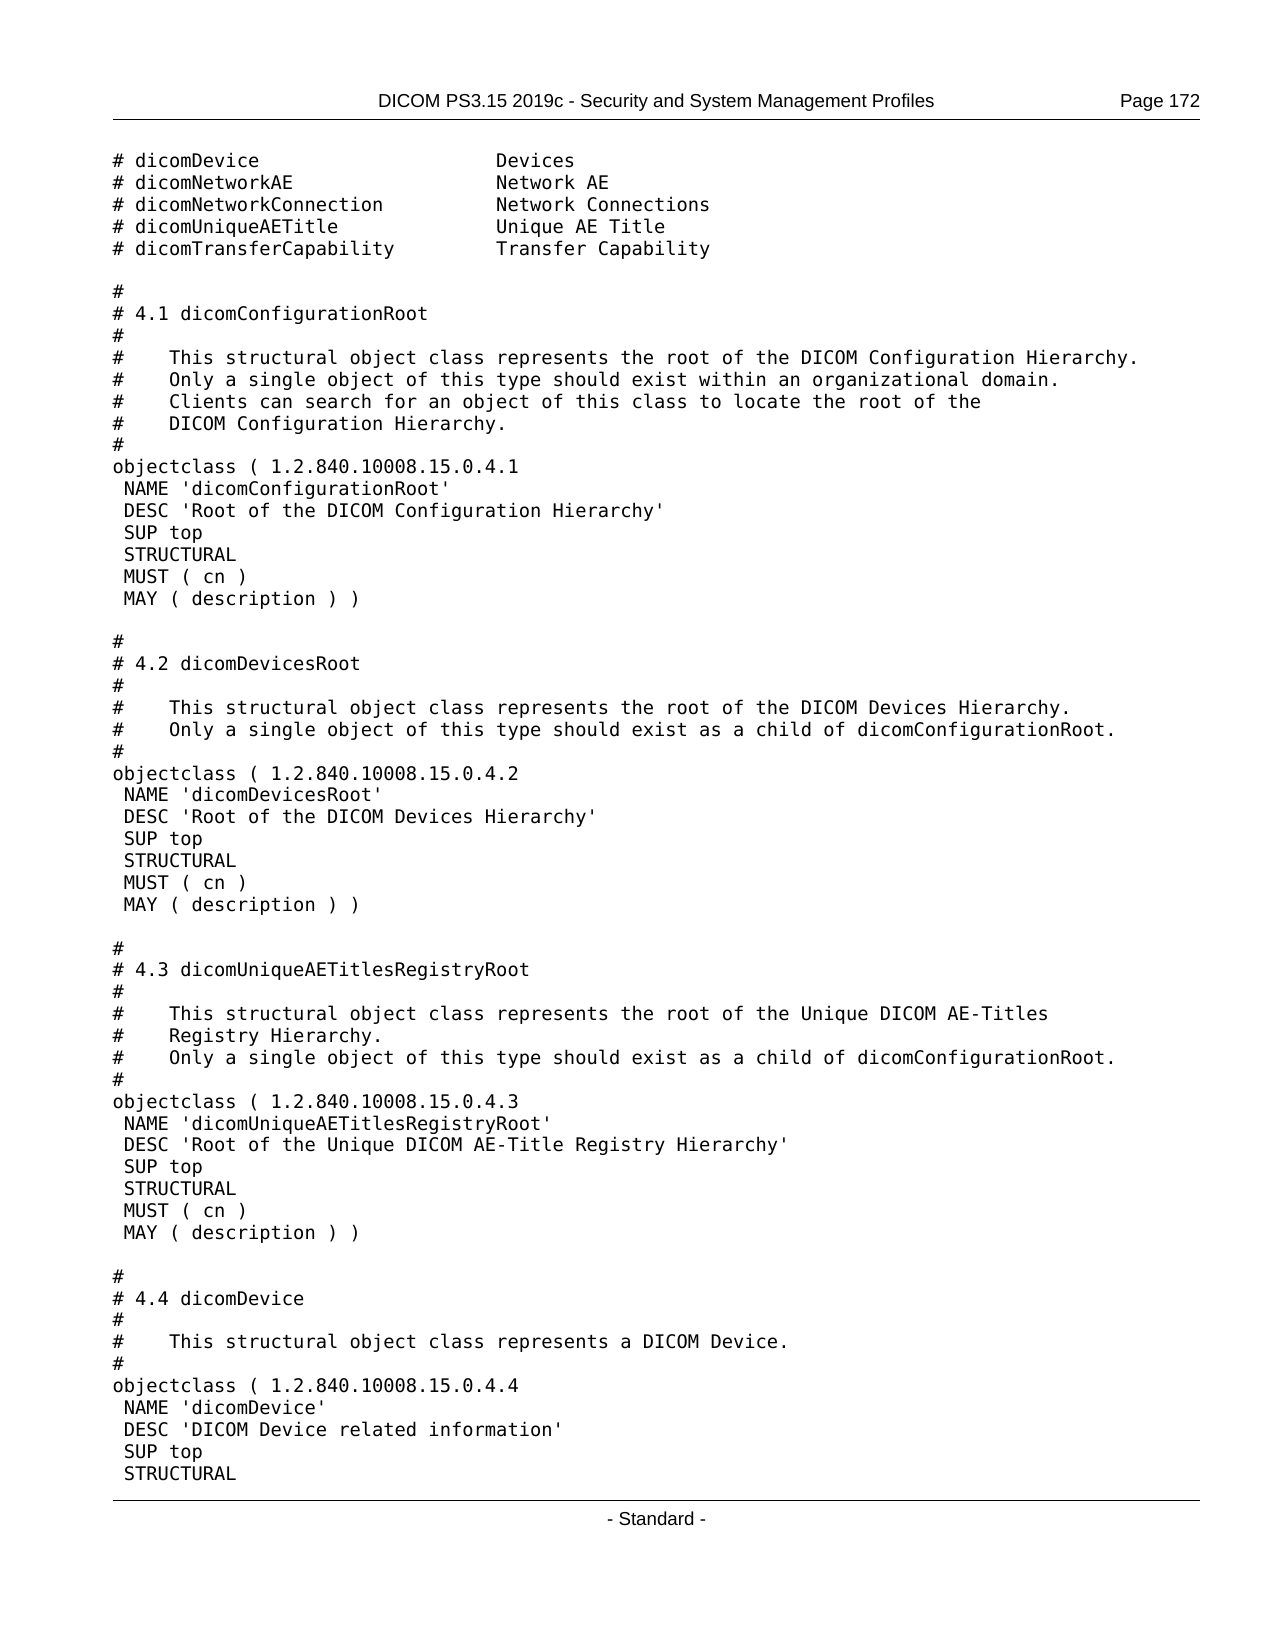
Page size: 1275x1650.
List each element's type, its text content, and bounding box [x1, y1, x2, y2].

text # dicomDevice Devices # dicomNetworkAE Network AE # dicomNetworkConnection Network Connections # dicomUniqueAETitle Unique AE Title # dicomTransferCapability Transfer Capability # # 4.1 dicomConfigurationRoot # # This structural object class represents the root of the DICOM Configuration Hierarchy. # Only a single object of this type should exist within an organizational domain. # Clients can search for an object of this class to locate the root of the # DICOM Configuration Hierarchy. # objectclass ( 1.2.840.10008.15.0.4.1 NAME 'dicomConfigurationRoot' DESC 'Root of the DICOM Configuration Hierarchy' SUP top STRUCTURAL MUST ( cn ) MAY ( description ) ) # # 4.2 dicomDevicesRoot # # This structural object class represents the root of the DICOM Devices Hierarchy. # Only a single object of this type should exist as a child of dicomConfigurationRoot. # objectclass ( 1.2.840.10008.15.0.4.2 NAME 'dicomDevicesRoot' DESC 'Root of the DICOM Devices Hierarchy' SUP top STRUCTURAL MUST ( cn ) MAY ( description ) ) # # 4.3 dicomUniqueAETitlesRegistryRoot # # This structural object class represents the root of the Unique DICOM AE-Titles # Registry Hierarchy. # Only a single object of this type should exist as a child of dicomConfigurationRoot. # objectclass ( 1.2.840.10008.15.0.4.3 NAME 'dicomUniqueAETitlesRegistryRoot' DESC 'Root of the Unique DICOM AE-Title Registry Hierarchy' SUP top STRUCTURAL MUST ( cn ) MAY ( description ) ) # # 4.4 dicomDevice # # This structural object class represents a DICOM Device. # objectclass ( 1.2.840.10008.15.0.4.4 NAME 'dicomDevice' DESC 'DICOM Device related information' SUP top STRUCTURAL [112, 150, 1200, 1484]
